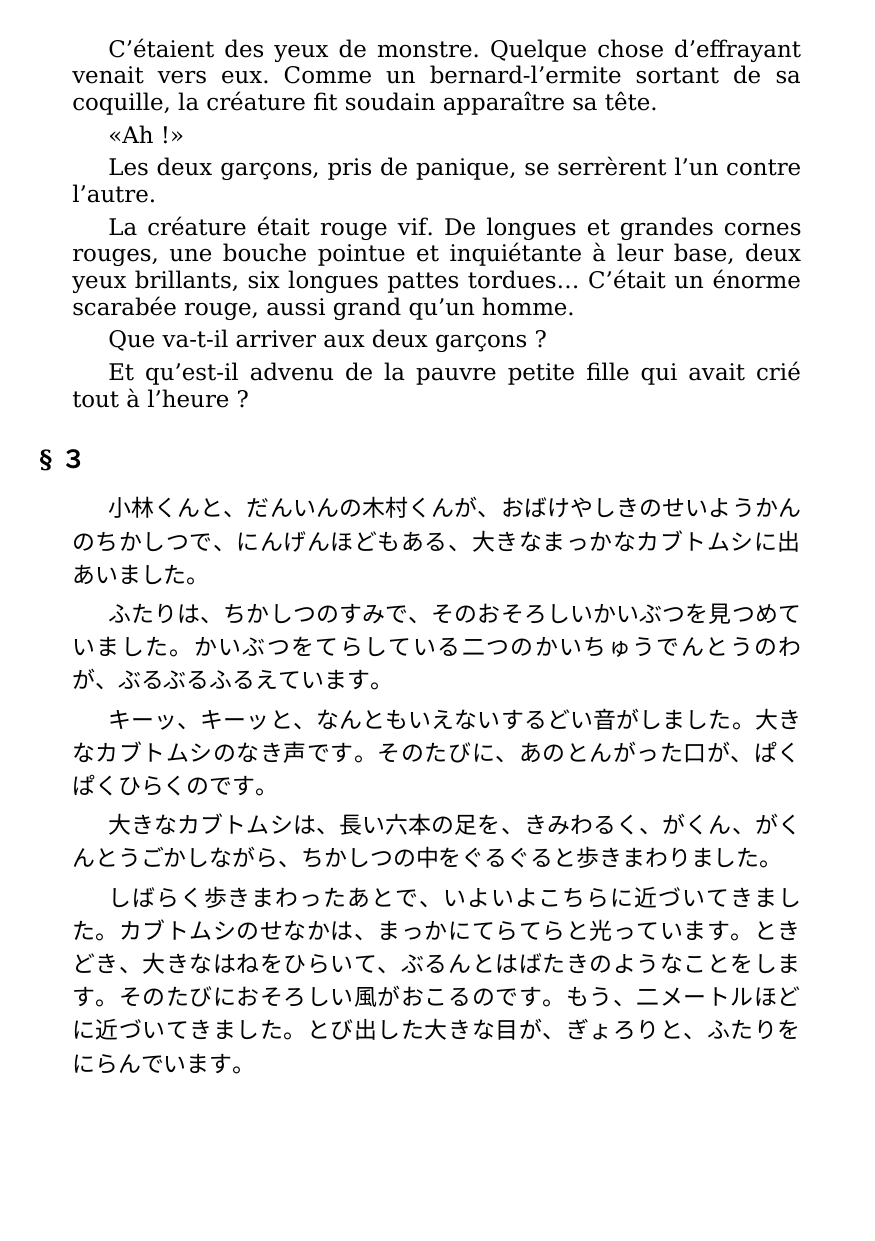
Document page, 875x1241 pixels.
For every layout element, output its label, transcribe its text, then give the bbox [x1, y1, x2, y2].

text Que va-t-il arriver aux deux garçons ? [72, 326, 802, 353]
text C’étaient des yeux de monstre. Quelque chose d’effrayant venait vers eux. Comme un bernard-l’ermite sortant de sa coquille, la créature fit soudain apparaître sa tête. [72, 36, 802, 116]
text しばらく歩きまわったあとで、いよいよこちらに近づいてきました。カブトムシのせなかは、まっかにてらてらと光っています。ときどき、大きなはねをひらいて、ぶるんとはばたきのようなことをします。そのたびにおそろしい風がおこるのです。もう、二メートルほどに近づいてきました。とび出した大きな目が、ぎょろりと、ふたりをにらんでいます。 [72, 879, 802, 1079]
text Les deux garçons, pris de panique, se serrèrent l’un contre l’autre. [72, 154, 802, 208]
text Et qu’est-il advenu de la pauvre petite fille qui avait crié tout à l’heure ? [72, 359, 802, 412]
subtitle § ３ [36, 436, 838, 478]
text «Ah !» [72, 122, 802, 149]
text ふたりは、ちかしつのすみで、そのおそろしいかいぶつを見つめていました。かいぶつをてらしている二つのかいちゅうでんとうのわが、ぶるぶるふるえています。 [72, 596, 802, 696]
text La créature était rouge vif. De longues et grandes cornes rouges, une bouche pointue et inquiétante à leur base, deux yeux brillants, six longues pattes tordues… C’était un énorme scarabée rouge, aussi grand qu’un homme. [72, 214, 802, 321]
text 大きなカブトムシは、長い六本の足を、きみわるく、がくん、がくんとうごかしながら、ちかしつの中をぐるぐると歩きまわりました。 [72, 807, 802, 873]
text 小林くんと、だんいんの木村くんが、おばけやしきのせいようかんのちかしつで、にんげんほどもある、大きなまっかなカブトムシに出あいました。 [72, 490, 802, 590]
text キーッ、キーッと、なんともいえないするどい音がしました。大きなカブトムシのなき声です。そのたびに、あのとんがった口が、ぱくぱくひらくのです。 [72, 701, 802, 801]
